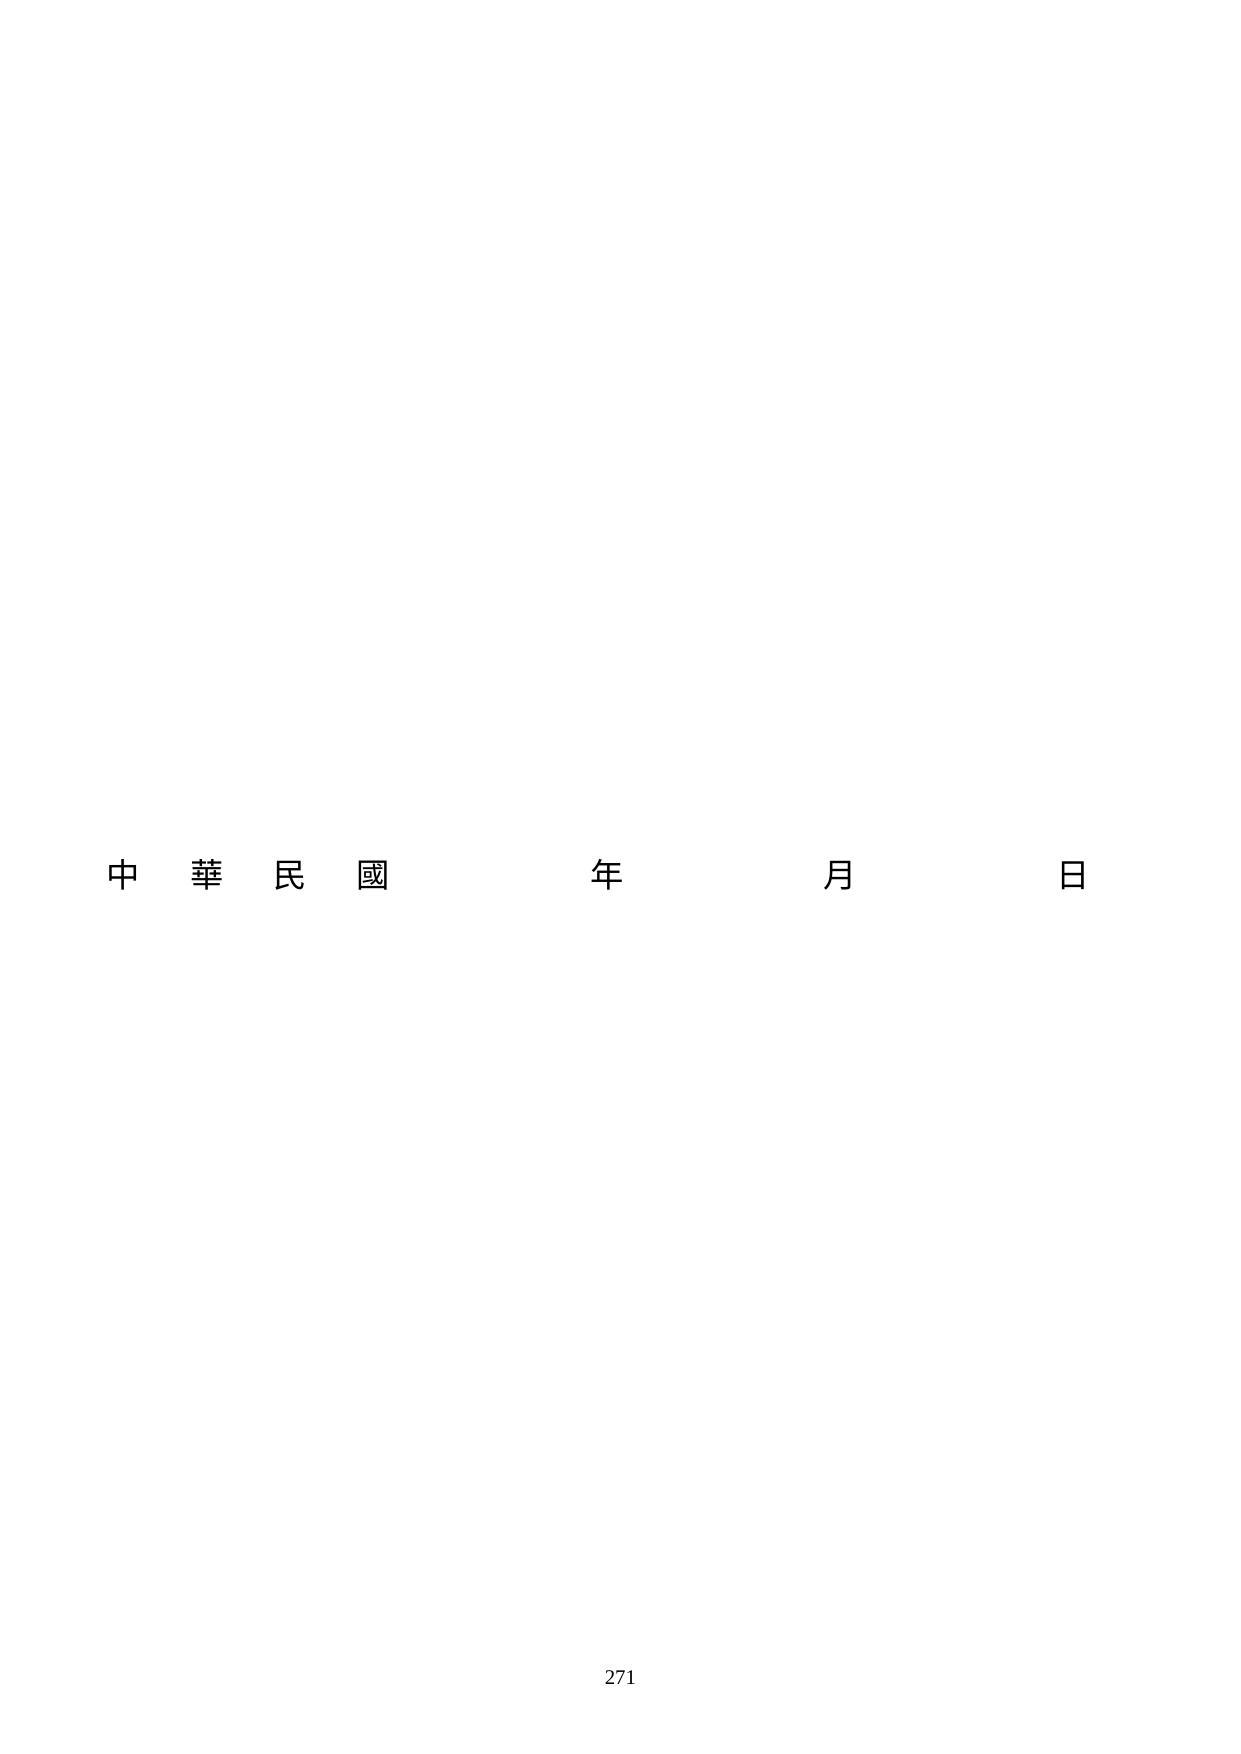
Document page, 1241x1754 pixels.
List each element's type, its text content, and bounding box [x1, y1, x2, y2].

text 中 華 民 國 年 月 日 [106, 831, 1134, 893]
